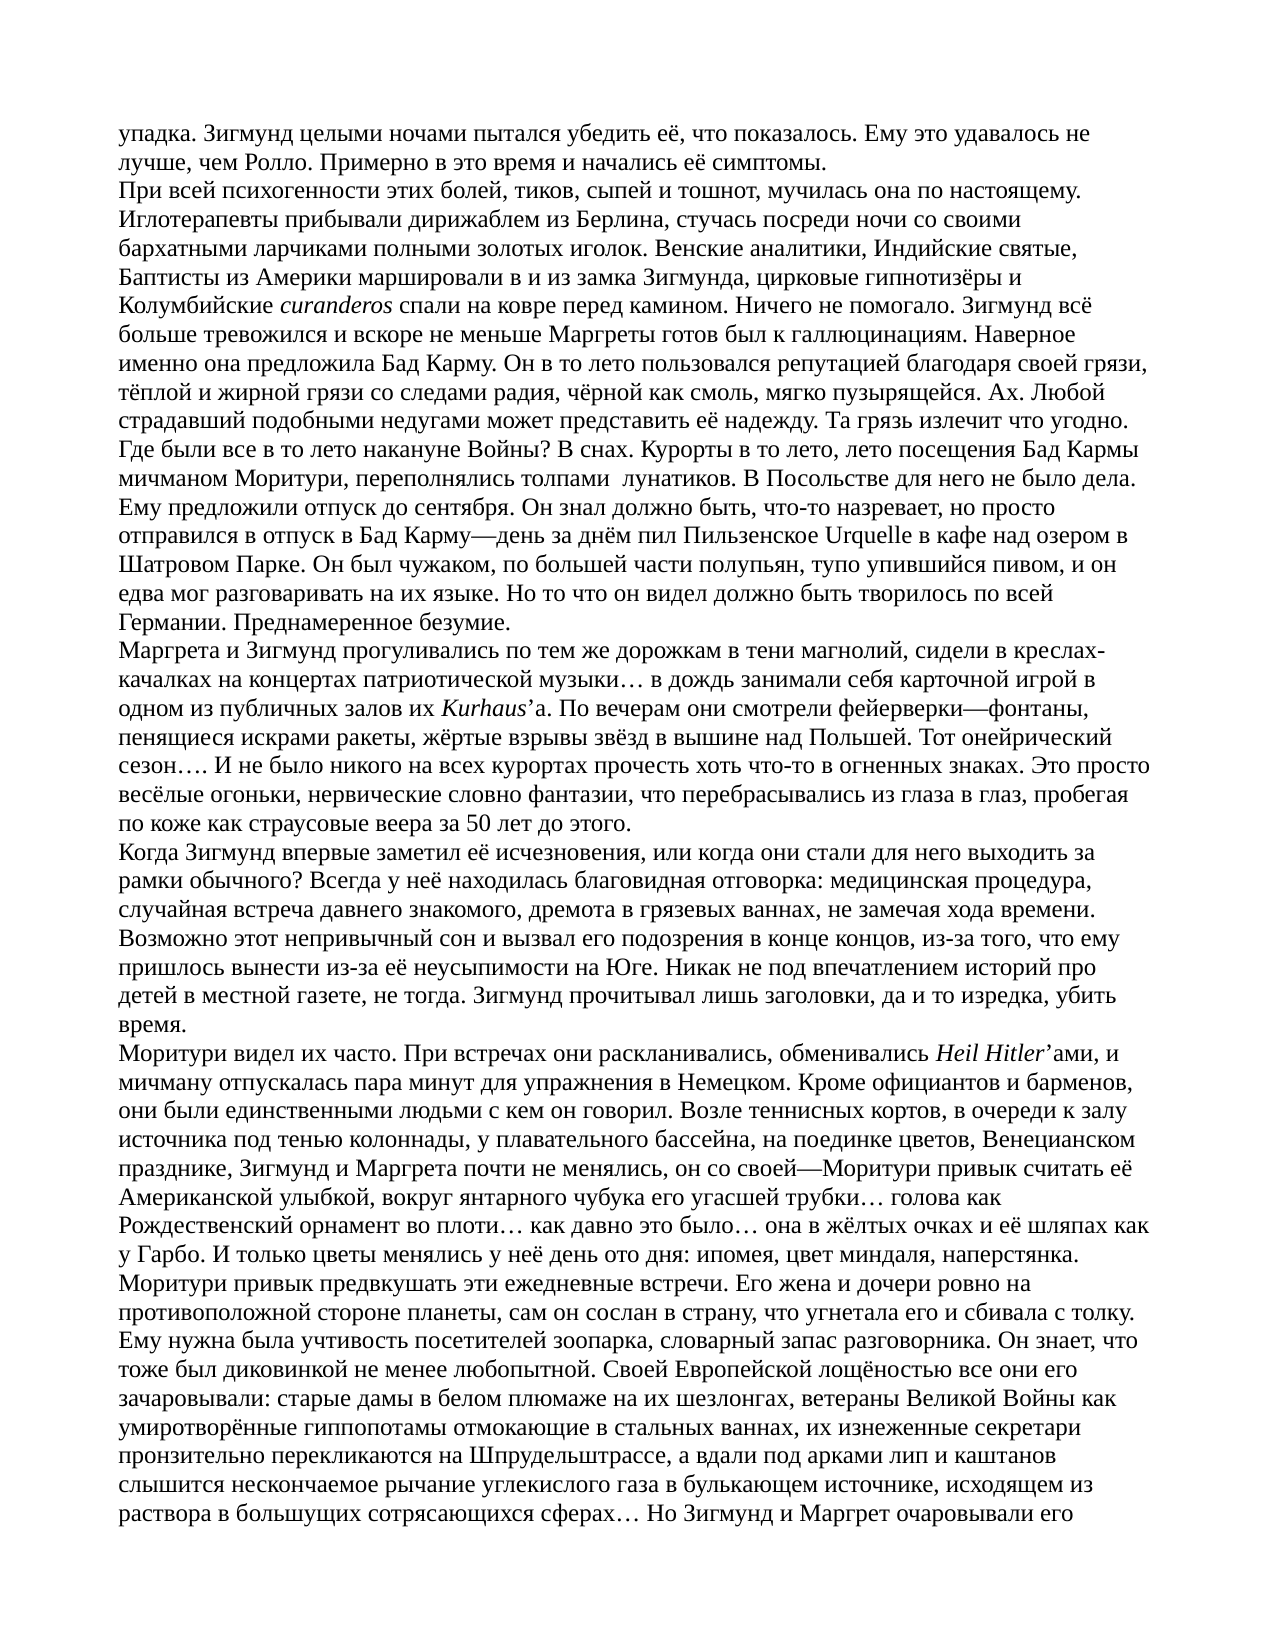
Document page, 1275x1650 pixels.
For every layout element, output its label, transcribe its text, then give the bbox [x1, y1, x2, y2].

text упадка. Зигмунд целыми ночами пытался убедить её, что показалось. Ему это удавалось не лучше, чем Ролло. Примерно в это время и начались её симптомы. [118, 118, 1157, 176]
text При всей психогенности этих болей, тиков, сыпей и тошнот, мучилась она по настоящему. Иглотерапевты прибывали дирижаблем из Берлина, стучась посреди ночи со своими бархатными ларчиками полными золотых иголок. Венские аналитики, Индийские святые, Баптисты из Америки маршировали в и из замка Зигмунда, цирковые гипнотизёры и Колумбийские curanderos спали на ковре перед камином. Ничего не помогало. Зигмунд всё больше тревожился и вскоре не меньше Маргреты готов был к галлюцинациям. Наверное именно она предложила Бад Карму. Он в то лето пользовался репутацией благодаря своей грязи, тёплой и жирной грязи со следами радия, чёрной как смоль, мягко пузырящейся. Ах. Любой страдавший подобными недугами может представить её надежду. Та грязь излечит что угодно. [118, 176, 1157, 434]
text Маргрета и Зигмунд прогуливались по тем же дорожкам в тени магнолий, сидели в креслах-качалках на концертах патриотической музыки… в дождь занимали себя карточной игрой в одном из публичных залов их Kurhaus’а. По вечерам они смотрели фейерверки—фонтаны, пенящиеся искрами ракеты, жёртые взрывы звёзд в вышине над Польшей. Тот онейрический сезон…. И не было никого на всех курортах прочесть хоть что-то в огненных знаках. Это просто весёлые огоньки, нервические словно фантазии, что перебрасывались из глаза в глаз, пробегая по коже как страусовые веера за 50 лет до этого. [118, 636, 1157, 837]
text Когда Зигмунд впервые заметил её исчезновения, или когда они стали для него выходить за рамки обычного? Всегда у неё находилась благовидная отговорка: медицинская процедура, случайная встреча давнего знакомого, дремота в грязевых ваннах, не замечая хода времени. Возможно этот непривычный сон и вызвал его подозрения в конце концов, из-за того, что ему пришлось вынести из-за её неусыпимости на Юге. Никак не под впечатлением историй про детей в местной газете, не тогда. Зигмунд прочитывал лишь заголовки, да и то изредка, убить время. [118, 837, 1157, 1038]
text Моритури видел их часто. При встречах они раскланивались, обменивались Heil Hitler’ами, и мичману отпускалась пара минут для упражнения в Немецком. Кроме официантов и барменов, они были единственными людьми с кем он говорил. Возле теннисных кортов, в очереди к залу источника под тенью колоннады, у плавательного бассейна, на поединке цветов, Венецианском празднике, Зигмунд и Маргрета почти не менялись, он со своей—Моритури привык считать её Американской улыбкой, вокруг янтарного чубука его угасшей трубки… голова как Рождественский орнамент во плоти… как давно это было… она в жёлтых очках и её шляпах как у Гарбо. И только цветы менялись у неё день ото дня: ипомея, цвет миндаля, наперстянка. Моритури привык предвкушать эти ежедневные встречи. Его жена и дочери ровно на противоположной стороне планеты, сам он сослан в страну, что угнетала его и сбивала с толку. Ему нужна была учтивость посетителей зоопарка, словарный запас разговорника. Он знает, что тоже был диковинкой не менее любопытной. Своей Европейской лощёностью все они его зачаровывали: старые дамы в белом плюмаже на их шезлонгах, ветераны Великой Войны как умиротворённые гиппопотамы отмокающие в стальных ваннах, их изнеженные секретари пронзительно перекликаются на Шпрудельштрассе, а вдали под арками лип и каштанов слышится нескончаемое рычание углекислого газа в булькающем источнике, исходящем из раствора в большущих сотрясающихся сферах… Но Зигмунд и Маргрет очаровывали его [118, 1038, 1157, 1527]
text Где были все в то лето накануне Войны? В снах. Курорты в то лето, лето посещения Бад Кармы мичманом Моритури, переполнялись толпами лунатиков. В Посольстве для него не было дела. Ему предложили отпуск до сентября. Он знал должно быть, что-то назревает, но просто отправился в отпуск в Бад Карму—день за днём пил Пильзенское Urquelle в кафе над озером в Шатровом Парке. Он был чужаком, по большей части полупьян, тупо упившийся пивом, и он едва мог разговаривать на их языке. Но то что он видел должно быть творилось по всей Германии. Преднамеренное безумие. [118, 434, 1157, 636]
